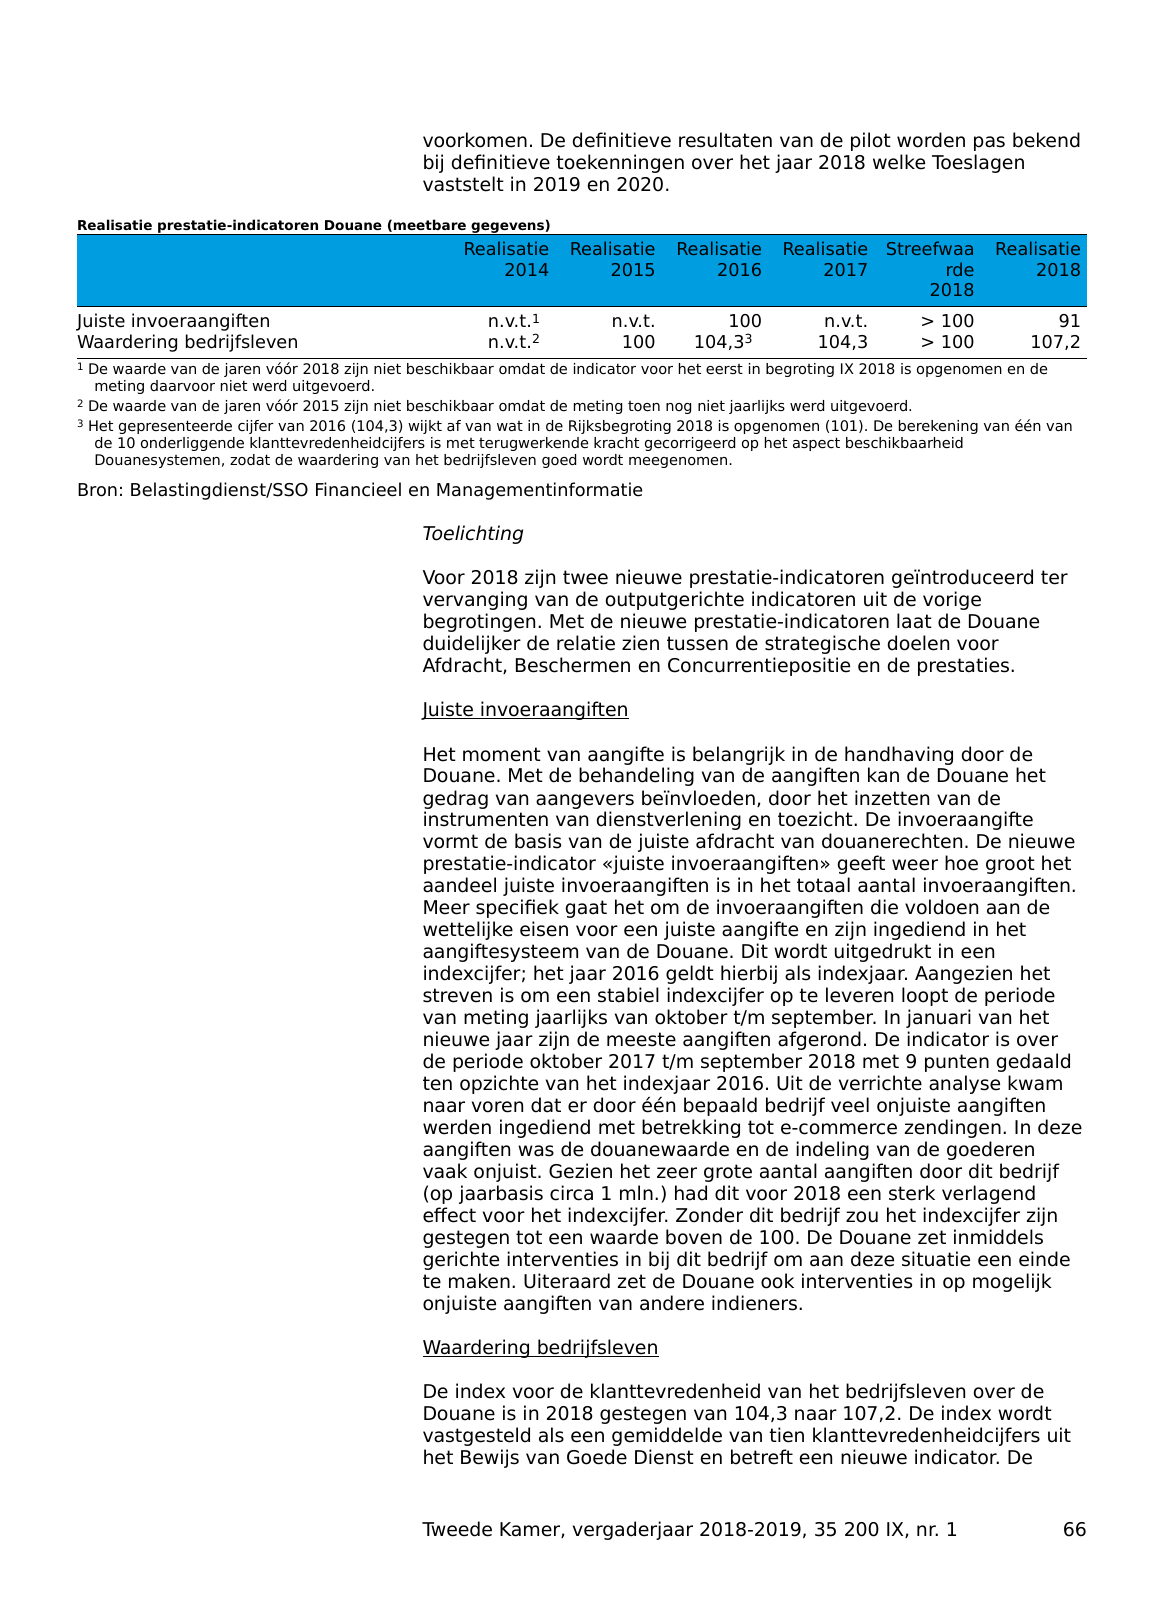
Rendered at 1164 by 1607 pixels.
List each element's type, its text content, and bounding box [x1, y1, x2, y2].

table_cell 104,33 [661, 332, 768, 357]
table_cell n.v.t. [555, 307, 661, 332]
table_cell 100 [555, 332, 661, 357]
table_cell [77, 235, 449, 306]
table_cell Juiste invoeraangiften [77, 307, 449, 332]
table_cell 107,2 [980, 332, 1087, 357]
table_cell > 100 [874, 307, 980, 332]
table_cell Realisatie 2014 [449, 235, 555, 306]
table_cell > 100 [874, 332, 980, 357]
table_cell 1 De waarde van de jaren vóór 2018 zijn niet beschikbaar omdat de indicator voor het eerst in begroting IX 2018 is opgenomen en de meting daarvoor niet werd uitgevoerd. 2 De waarde van de jaren vóór 2015 zijn niet beschikbaar omdat de meting toen nog niet jaarlijks werd uitgevoerd. 3 Het gepresenteerde cijfer van 2016 (104,3) wijkt af van wat in de Rijksbegroting 2018 is opgenomen (101). De berekening van één van de 10 onderliggende klanttevredenheidcijfers is met terugwerkende kracht gecorrigeerd op het aspect beschikbaarheid Douanesystemen, zodat de waardering van het bedrijfsleven goed wordt meegenomen. Bron: Belastingdienst/SSO Financieel en Managementinformatie [77, 359, 1087, 501]
text Het moment van aangifte is belangrijk in de handhaving door de Douane. Met de behandeling van de aangiften kan de Douane het gedrag van aangevers beïnvloeden, door het inzetten van de instrumenten van dienstverlening en toezicht. De invoeraangifte vormt de basis van de juiste afdracht van douanerechten. De nieuwe prestatie-indicator «juiste invoeraangiften» geeft weer hoe groot het aandeel juiste invoeraangiften is in het totaal aantal invoeraangiften. Meer specifiek gaat het om de invoeraangiften die voldoen aan de wettelijke eisen voor een juiste aangifte en zijn ingediend in het aangiftesysteem van de Douane. Dit wordt uitgedrukt in een indexcijfer; het jaar 2016 geldt hierbij als indexjaar. Aangezien het streven is om een stabiel indexcijfer op te leveren loopt de periode van meting jaarlijks van oktober t/m september. In januari van het nieuwe jaar zijn de meeste aangiften afgerond. De indicator is over de periode oktober 2017 t/m september 2018 met 9 punten gedaald ten opzichte van het indexjaar 2016. Uit de verrichte analyse kwam naar voren dat er door één bepaald bedrijf veel onjuiste aangiften werden ingediend met betrekking tot e-commerce zendingen. In deze aangiften was de douanewaarde en de indeling van de goederen vaak onjuist. Gezien het zeer grote aantal aangiften door dit bedrijf (op jaarbasis circa 1 mln.) had dit voor 2018 een sterk verlagend effect voor het indexcijfer. Zonder dit bedrijf zou het indexcijfer zijn gestegen tot een waarde boven de 100. De Douane zet inmiddels gerichte interventies in bij dit bedrijf om aan deze situatie een einde te maken. Uiteraard zet de Douane ook interventies in op mogelijk onjuiste aangiften van andere indieners. [422, 743, 1087, 1315]
table_cell Streefwaarde 2018 [874, 235, 980, 306]
table_cell Waardering bedrijfsleven [77, 332, 449, 357]
table_cell Realisatie 2017 [768, 235, 874, 306]
subtitle Waardering bedrijfsleven [422, 1337, 1087, 1359]
table_cell Realisatie 2018 [980, 235, 1087, 306]
table_header Realisatie prestatie-indicatoren Douane (meetbare gegevens) [77, 218, 1087, 233]
text voorkomen. De definitieve resultaten van de pilot worden pas bekend bij definitieve toekenningen over het jaar 2018 welke Toeslagen vaststelt in 2019 en 2020. [422, 130, 1087, 196]
subtitle Toelichting [422, 523, 1087, 545]
table_cell n.v.t. [768, 307, 874, 332]
table_cell Realisatie 2015 [555, 235, 661, 306]
table_cell n.v.t.2 [449, 332, 555, 357]
table_cell 91 [980, 307, 1087, 332]
subtitle Juiste invoeraangiften [422, 699, 1087, 721]
table_cell 100 [661, 307, 768, 332]
table_cell n.v.t.1 [449, 307, 555, 332]
text Voor 2018 zijn twee nieuwe prestatie-indicatoren geïntroduceerd ter vervanging van de outputgerichte indicatoren uit de vorige begrotingen. Met de nieuwe prestatie-indicatoren laat de Douane duidelijker de relatie zien tussen de strategische doelen voor Afdracht, Beschermen en Concurrentiepositie en de prestaties. [422, 567, 1087, 677]
table_cell Realisatie 2016 [661, 235, 768, 306]
table_cell 104,3 [768, 332, 874, 357]
text De index voor de klanttevredenheid van het bedrijfsleven over de Douane is in 2018 gestegen van 104,3 naar 107,2. De index wordt vastgesteld als een gemiddelde van tien klanttevredenheidcijfers uit het Bewijs van Goede Dienst en betreft een nieuwe indicator. De [422, 1381, 1087, 1469]
